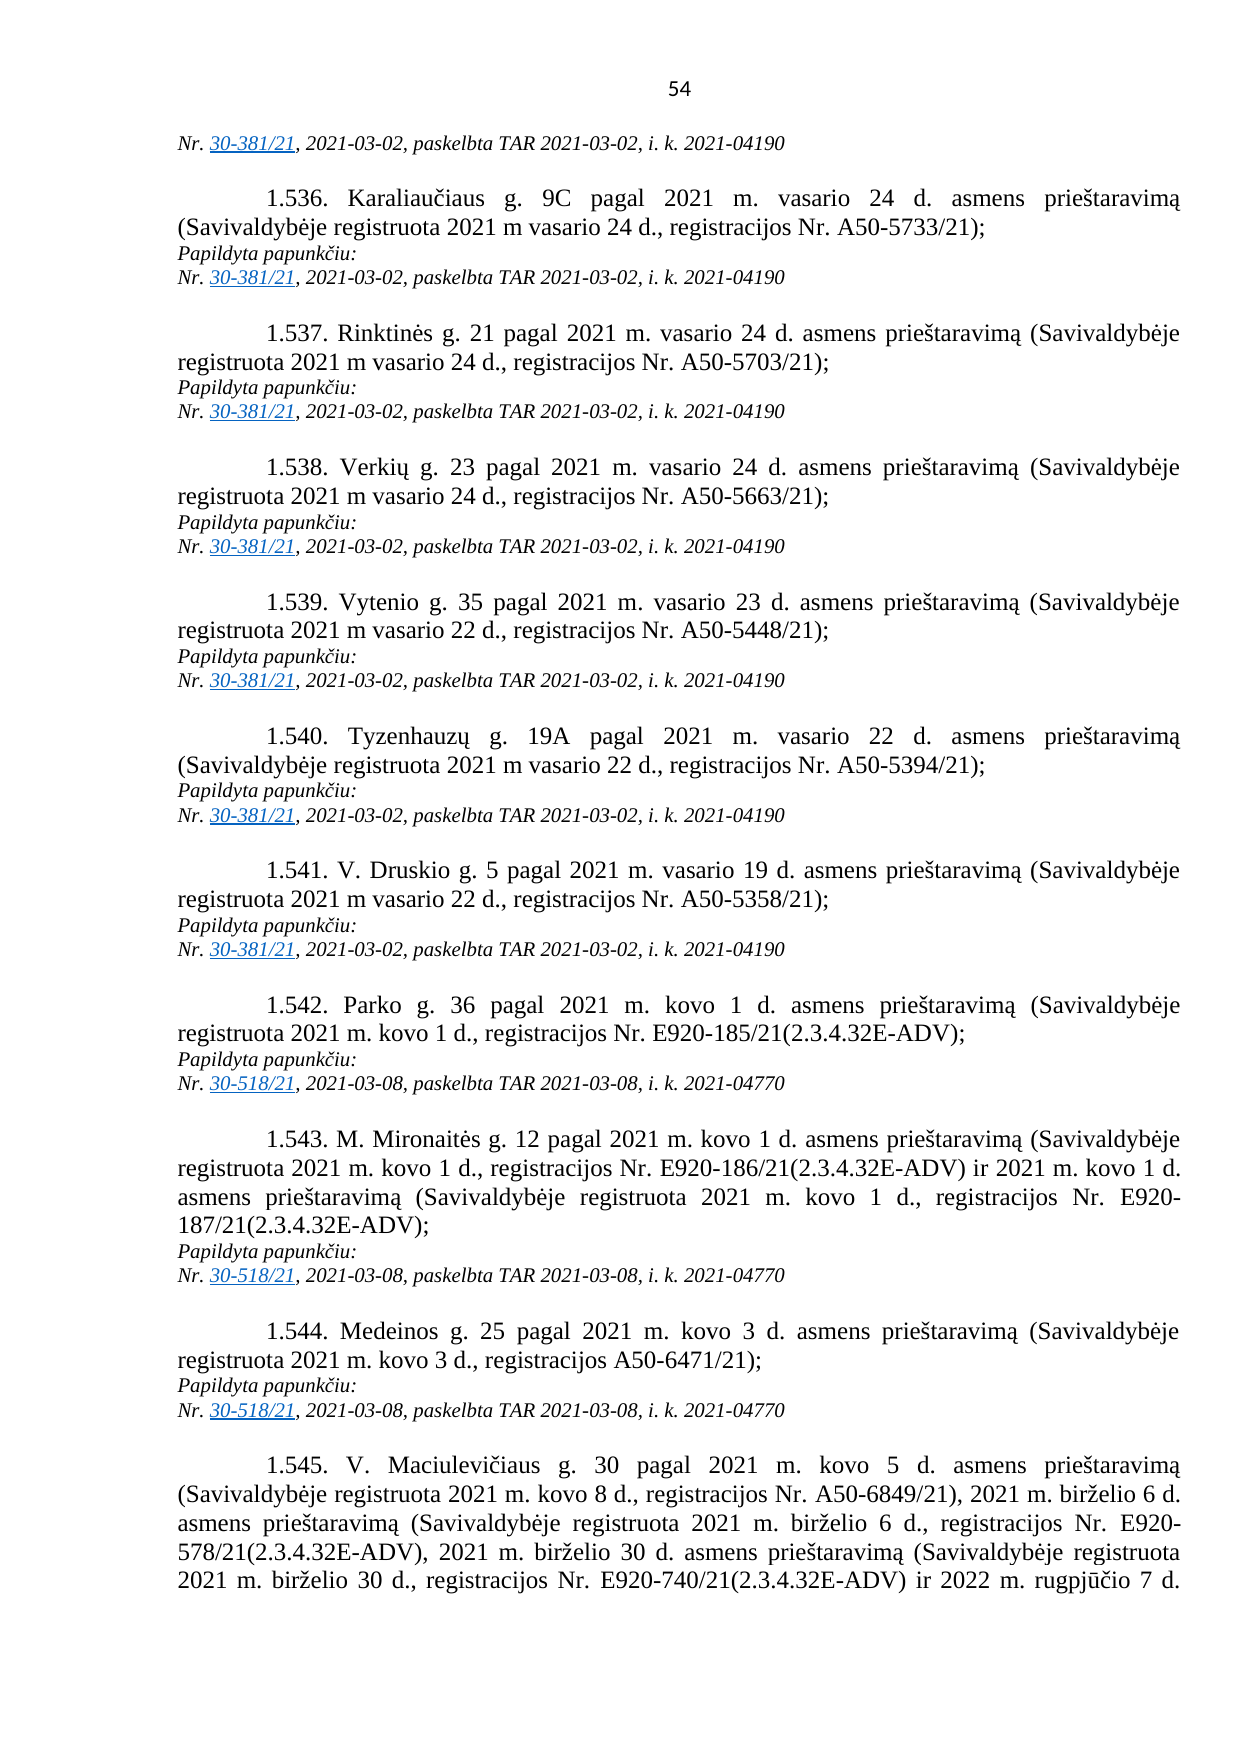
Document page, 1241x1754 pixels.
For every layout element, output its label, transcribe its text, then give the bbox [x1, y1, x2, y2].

text Nr. 30-381/21, 2021-03-02, paskelbta TAR 2021-03-02, i. k. 2021-04190 [177, 668, 1181, 692]
text 1.536. Karaliaučiaus g. 9C pagal 2021 m. vasario 24 d. asmens prieštaravimą (Savivaldybėje registruota 2021 m vasario 24 d., registracijos Nr. A50-5733/21); [177, 183, 1181, 241]
text Papildyta papunkčiu: [177, 1047, 1181, 1071]
text Papildyta papunkčiu: [177, 913, 1181, 937]
text 1.537. Rinktinės g. 21 pagal 2021 m. vasario 24 d. asmens prieštaravimą (Savivaldybėje registruota 2021 m vasario 24 d., registracijos Nr. A50-5703/21); [177, 318, 1181, 375]
text 1.541. V. Druskio g. 5 pagal 2021 m. vasario 19 d. asmens prieštaravimą (Savivaldybėje registruota 2021 m vasario 22 d., registracijos Nr. A50-5358/21); [177, 855, 1181, 913]
text Papildyta papunkčiu: [177, 1239, 1181, 1263]
text Nr. 30-518/21, 2021-03-08, paskelbta TAR 2021-03-08, i. k. 2021-04770 [177, 1263, 1181, 1287]
text Nr. 30-381/21, 2021-03-02, paskelbta TAR 2021-03-02, i. k. 2021-04190 [177, 131, 1181, 155]
text Papildyta papunkčiu: [177, 1373, 1181, 1397]
text Nr. 30-381/21, 2021-03-02, paskelbta TAR 2021-03-02, i. k. 2021-04190 [177, 399, 1181, 423]
text Nr. 30-518/21, 2021-03-08, paskelbta TAR 2021-03-08, i. k. 2021-04770 [177, 1397, 1181, 1422]
text Papildyta papunkčiu: [177, 778, 1181, 802]
text Nr. 30-381/21, 2021-03-02, paskelbta TAR 2021-03-02, i. k. 2021-04190 [177, 265, 1181, 289]
text Nr. 30-381/21, 2021-03-02, paskelbta TAR 2021-03-02, i. k. 2021-04190 [177, 802, 1181, 827]
text Nr. 30-518/21, 2021-03-08, paskelbta TAR 2021-03-08, i. k. 2021-04770 [177, 1071, 1181, 1095]
text 1.540. Tyzenhauzų g. 19A pagal 2021 m. vasario 22 d. asmens prieštaravimą (Savivaldybėje registruota 2021 m vasario 22 d., registracijos Nr. A50-5394/21); [177, 721, 1181, 778]
text 1.539. Vytenio g. 35 pagal 2021 m. vasario 23 d. asmens prieštaravimą (Savivaldybėje registruota 2021 m vasario 22 d., registracijos Nr. A50-5448/21); [177, 587, 1181, 644]
text Nr. 30-381/21, 2021-03-02, paskelbta TAR 2021-03-02, i. k. 2021-04190 [177, 534, 1181, 558]
text Papildyta papunkčiu: [177, 510, 1181, 534]
text 1.543. M. Mironaitės g. 12 pagal 2021 m. kovo 1 d. asmens prieštaravimą (Savivaldybėje registruota 2021 m. kovo 1 d., registracijos Nr. E920-186/21(2.3.4.32E-ADV) ir 2021 m. kovo 1 d. asmens prieštaravimą (Savivaldybėje registruota 2021 m. kovo 1 d., registracijos Nr. E920-187/21(2.3.4.32E-ADV); [177, 1124, 1181, 1239]
text 1.538. Verkių g. 23 pagal 2021 m. vasario 24 d. asmens prieštaravimą (Savivaldybėje registruota 2021 m vasario 24 d., registracijos Nr. A50-5663/21); [177, 452, 1181, 510]
text Papildyta papunkčiu: [177, 644, 1181, 668]
text Papildyta papunkčiu: [177, 241, 1181, 265]
text Nr. 30-381/21, 2021-03-02, paskelbta TAR 2021-03-02, i. k. 2021-04190 [177, 937, 1181, 961]
text 1.542. Parko g. 36 pagal 2021 m. kovo 1 d. asmens prieštaravimą (Savivaldybėje registruota 2021 m. kovo 1 d., registracijos Nr. E920-185/21(2.3.4.32E-ADV); [177, 990, 1181, 1047]
text 1.545. V. Maciulevičiaus g. 30 pagal 2021 m. kovo 5 d. asmens prieštaravimą (Savivaldybėje registruota 2021 m. kovo 8 d., registracijos Nr. A50-6849/21), 2021 m. birželio 6 d. asmens prieštaravimą (Savivaldybėje registruota 2021 m. birželio 6 d., registracijos Nr. E920-578/21(2.3.4.32E-ADV), 2021 m. birželio 30 d. asmens prieštaravimą (Savivaldybėje registruota 2021 m. birželio 30 d., registracijos Nr. E920-740/21(2.3.4.32E-ADV) ir 2022 m. rugpjūčio 7 d. [177, 1450, 1181, 1594]
text 1.544. Medeinos g. 25 pagal 2021 m. kovo 3 d. asmens prieštaravimą (Savivaldybėje registruota 2021 m. kovo 3 d., registracijos A50-6471/21); [177, 1316, 1181, 1373]
text Papildyta papunkčiu: [177, 375, 1181, 399]
